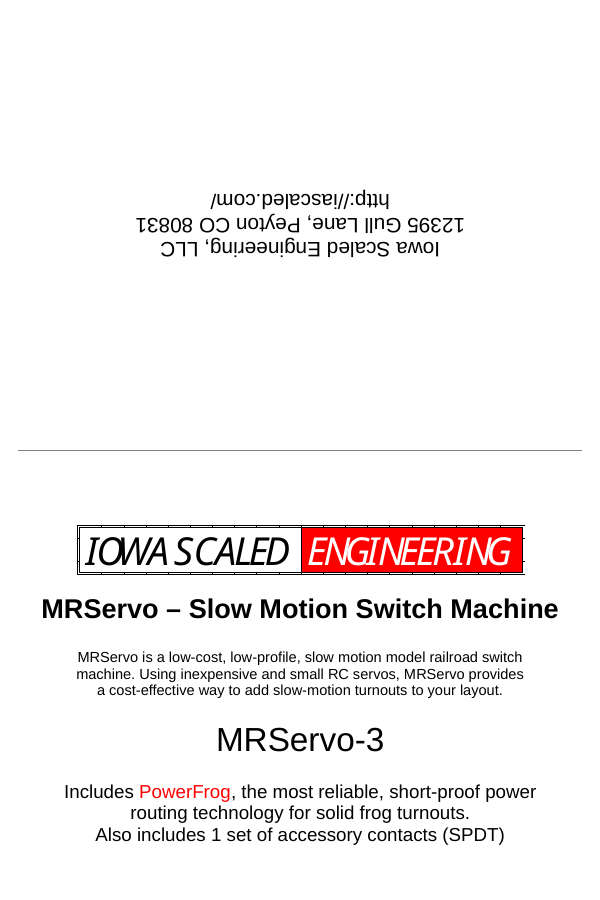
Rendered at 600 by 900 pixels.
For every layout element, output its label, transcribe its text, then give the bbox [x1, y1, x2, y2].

text MRServo-3 [37, 720, 562, 759]
text MRServo – Slow Motion Switch Machine [37, 593, 562, 624]
text Also includes 1 set of accessory contacts (SPDT) [37, 823, 562, 845]
text MRServo is a low-cost, low-profile, slow motion model railroad switch machine. Using inexpensive and small RC servos, MRServo provides a cost-effective way to add slow-motion turnouts to your layout. [75, 648, 525, 699]
text Includes PowerFrog, the most reliable, short-proof power routing technology for solid frog turnouts. [37, 780, 562, 823]
